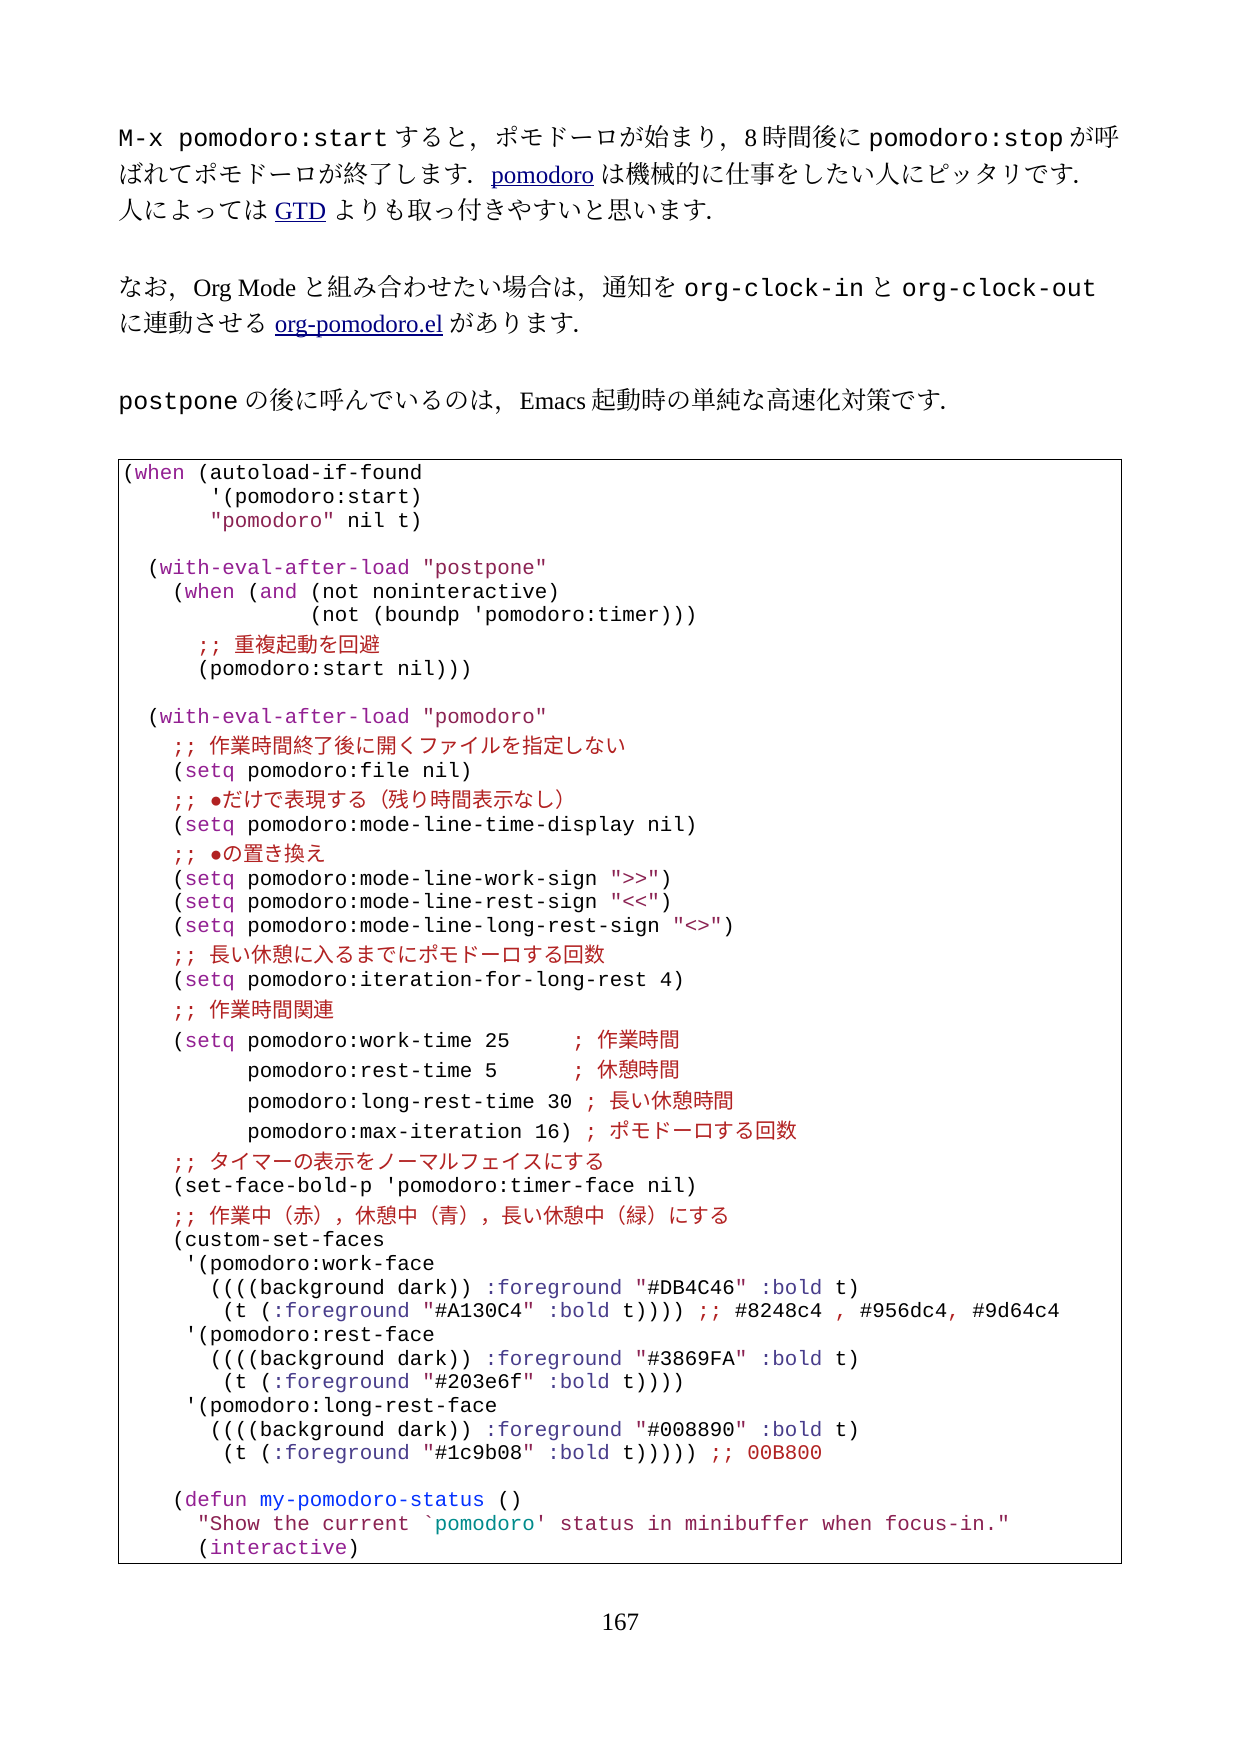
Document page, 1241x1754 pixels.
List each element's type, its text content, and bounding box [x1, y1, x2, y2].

text (t (:foreground "#A130C4" :bold t)))) ;; #8248c4 , #956dc4, #9d64c4 [119, 1296, 1121, 1320]
text pomodoro:long-rest-time 30 ; 長い休憩時間 [119, 1080, 1121, 1111]
text (setq pomodoro:mode-line-work-sign ">>") [119, 864, 1121, 887]
text "Show the current `pomodoro' status in minibuffer when focus-in." [119, 1509, 1121, 1533]
text M-x pomodoro:start すると，ポモドーロが始まり，8時間後に pomodoro:stop が呼ばれてポモドーロが終了します．pomodoro は機械的に仕事をしたい人にピッタリです．人によっては GTD よりも取っ付きやすいと思います． [118, 118, 1122, 255]
text ;; 長い休憩に入るまでにポモドーロする回数 [119, 935, 1121, 965]
text (with-eval-after-load "pomodoro" [119, 702, 1121, 725]
text (t (:foreground "#1c9b08" :bold t))))) ;; 00B800 [119, 1438, 1121, 1462]
text ;; 作業中（赤），休憩中（青），長い休憩中（緑）にする [119, 1195, 1121, 1225]
text '(pomodoro:rest-face [119, 1320, 1121, 1344]
text ;; ●の置き換え [119, 833, 1121, 864]
text '(pomodoro:work-face [119, 1249, 1121, 1273]
text pomodoro:max-iteration 16) ; ポモドーロする回数 [119, 1111, 1121, 1141]
text なお，Org Mode と組み合わせたい場合は，通知を org-clock-in と org-clock-out に連動させる org-pomodoro.el があります． [118, 267, 1122, 368]
text (pomodoro:start nil))) [119, 654, 1121, 678]
text ;; タイマーの表示をノーマルフェイスにする [119, 1141, 1121, 1171]
text (with-eval-after-load "postpone" [119, 553, 1121, 577]
text (set-face-bold-p 'pomodoro:timer-face nil) [119, 1171, 1121, 1195]
text (not (boundp 'pomodoro:timer))) [119, 600, 1121, 624]
text "pomodoro" nil t) [119, 506, 1121, 529]
text ;; 作業時間終了後に開くファイルを指定しない [119, 725, 1121, 756]
text (setq pomodoro:mode-line-long-rest-sign "<>") [119, 911, 1121, 935]
text (when (and (not noninteractive) [119, 577, 1121, 600]
text (setq pomodoro:file nil) [119, 756, 1121, 779]
text ((((background dark)) :foreground "#3869FA" :bold t) [119, 1344, 1121, 1367]
text ((((background dark)) :foreground "#DB4C46" :bold t) [119, 1273, 1121, 1296]
text ;; ●だけで表現する（残り時間表示なし） [119, 779, 1121, 810]
text pomodoro:rest-time 5 ; 休憩時間 [119, 1050, 1121, 1080]
text '(pomodoro:start) [119, 482, 1121, 506]
text (custom-set-faces [119, 1225, 1121, 1249]
text (defun my-pomodoro-status () [119, 1486, 1121, 1509]
text (interactive) [119, 1533, 1121, 1563]
text ;; 作業時間関連 [119, 989, 1121, 1019]
text '(pomodoro:long-rest-face [119, 1391, 1121, 1414]
text (setq pomodoro:iteration-for-long-rest 4) [119, 965, 1121, 989]
text ((((background dark)) :foreground "#008890" :bold t) [119, 1414, 1121, 1438]
text (setq pomodoro:mode-line-rest-sign "<<") [119, 887, 1121, 911]
text (when (autoload-if-found [119, 460, 1121, 482]
text postpone の後に呼んでいるのは，Emacs起動時の単純な高速化対策です． [118, 381, 1122, 446]
text (setq pomodoro:work-time 25 ; 作業時間 [119, 1019, 1121, 1050]
text (setq pomodoro:mode-line-time-display nil) [119, 810, 1121, 833]
text (t (:foreground "#203e6f" :bold t)))) [119, 1367, 1121, 1391]
text ;; 重複起動を回避 [119, 624, 1121, 654]
